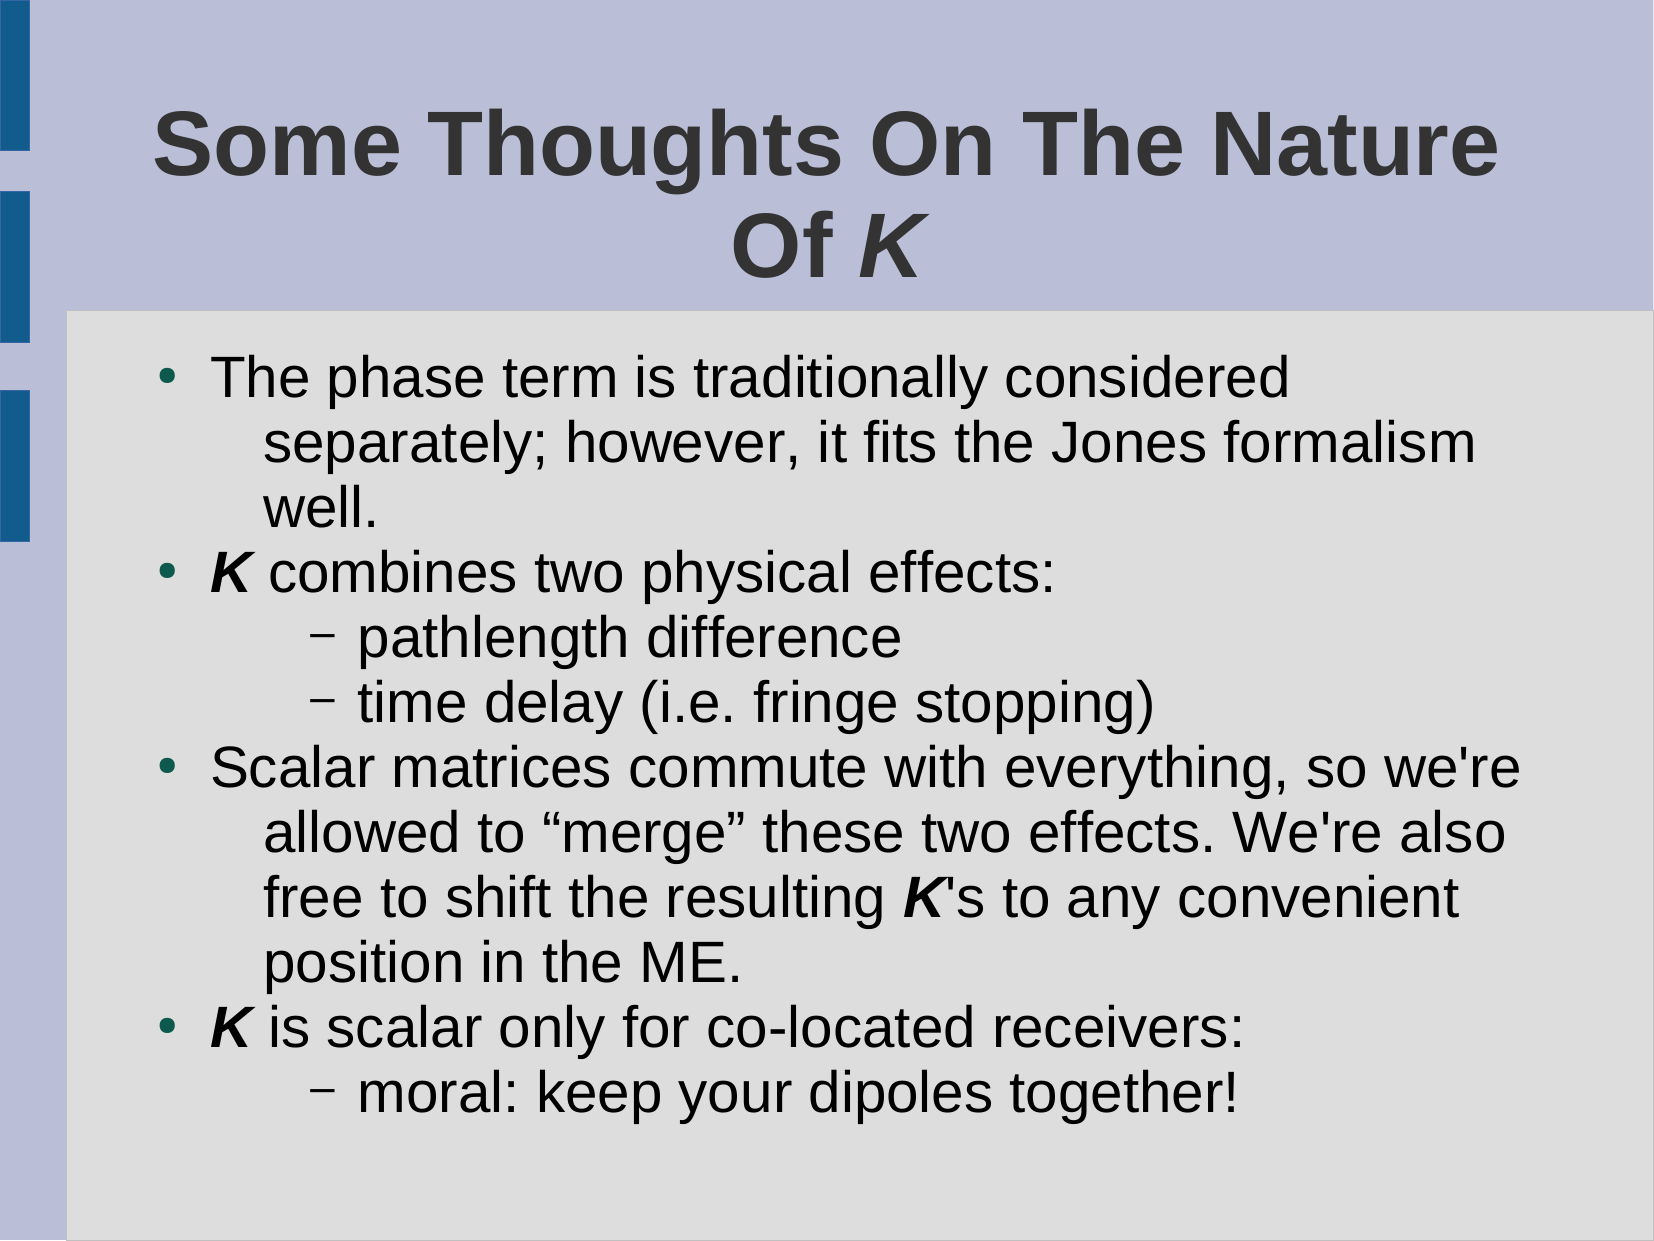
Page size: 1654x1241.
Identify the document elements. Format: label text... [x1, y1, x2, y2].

title Some Thoughts On The Nature Of K [121, 91, 1534, 299]
list The phase term is traditionally considered separately; however, it fits the Jones formalism well. K combines two physical effects: pathlength difference time delay (i.e. fringe stopping) Scalar matrices commute with everything, so we're allowed to “merge” these two effects. We're also free to shift the resulting K's to any convenient position in the ME. K is scalar only for co-located receivers: moral: keep your dipoles together! [121, 344, 1534, 1127]
